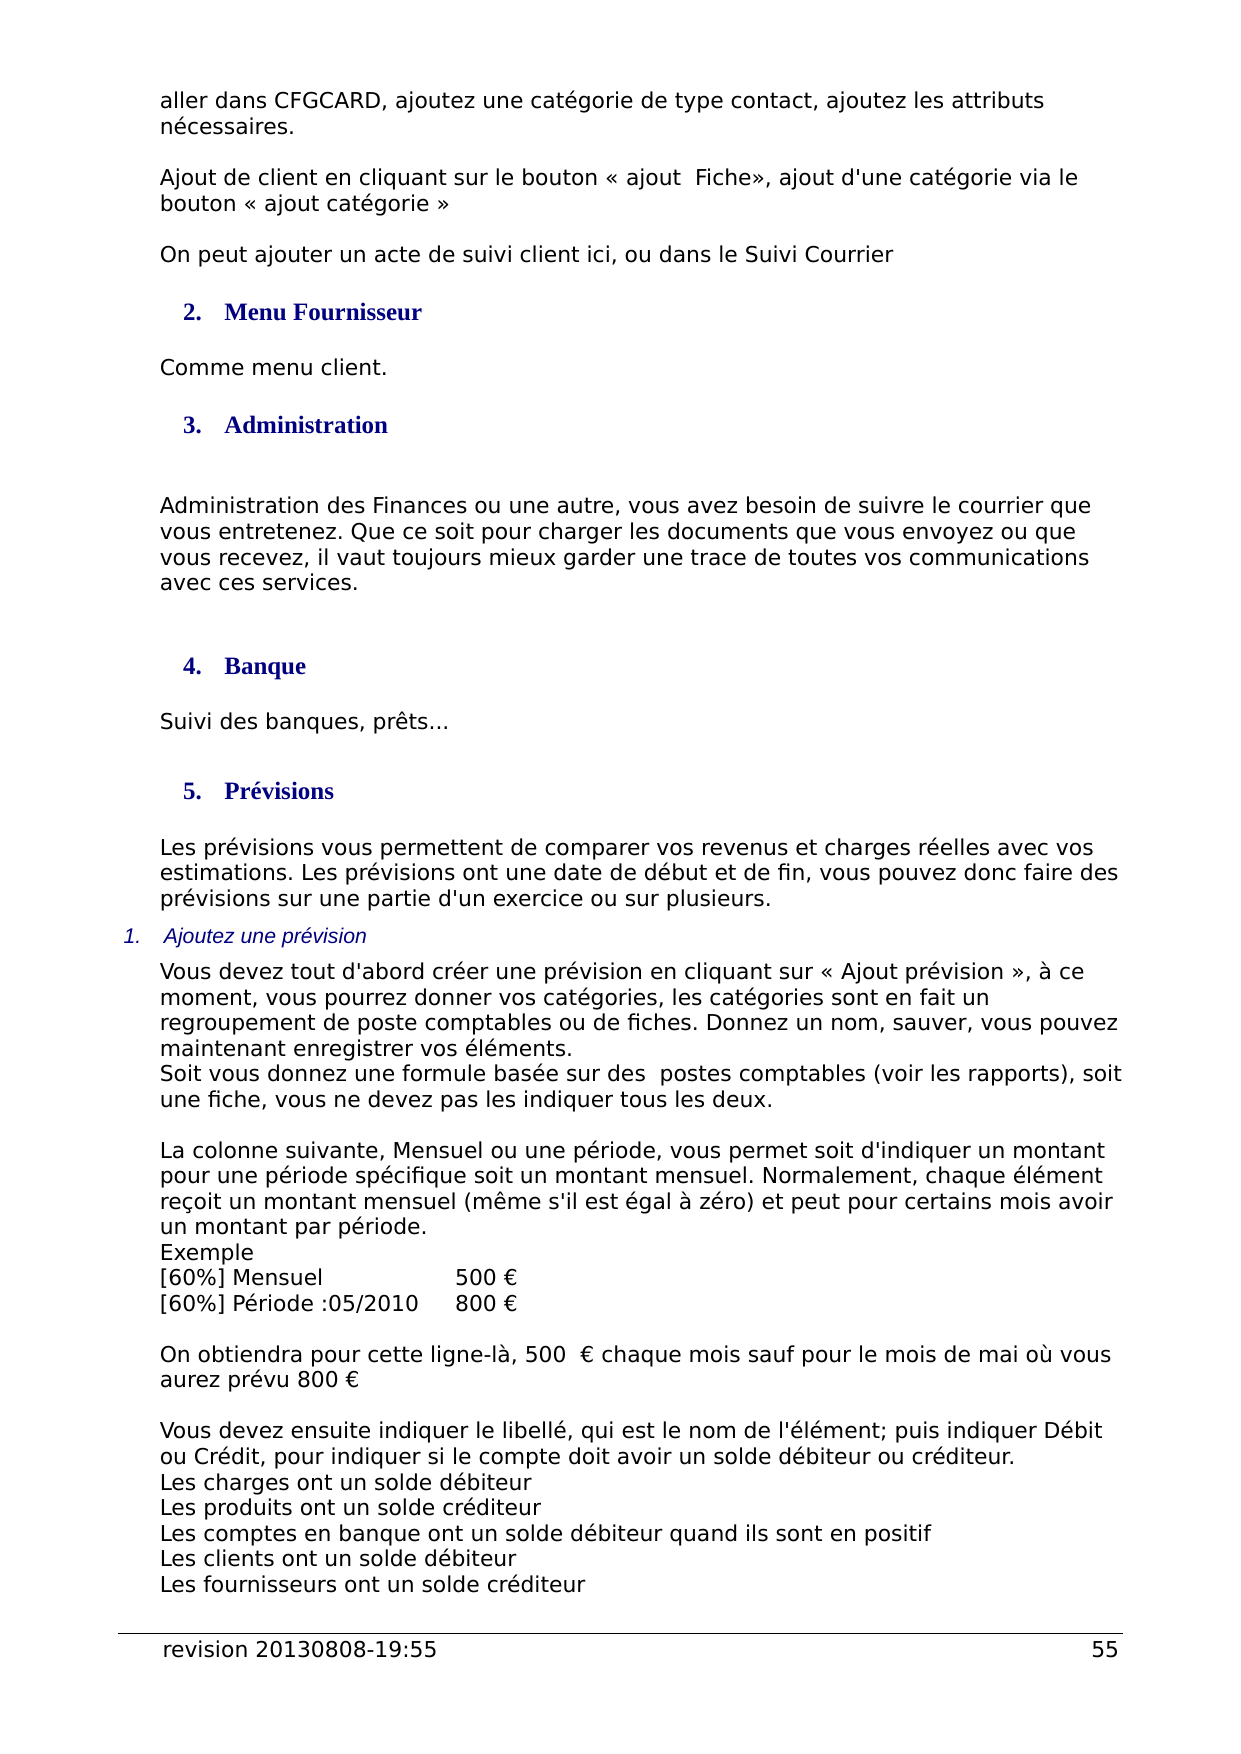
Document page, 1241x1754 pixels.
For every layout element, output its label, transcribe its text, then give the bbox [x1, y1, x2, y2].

text Comme menu client. [159, 355, 1123, 380]
text Administration des Finances ou une autre, vous avez besoin de suivre le courrier que vous entretenez. Que ce soit pour charger les documents que vous envoyez ou que vous recevez, il vaut toujours mieux garder une trace de toutes vos communications avec ces services. [159, 494, 1123, 596]
text Les charges ont un solde débiteur [159, 1470, 1123, 1495]
text Ajout de client en cliquant sur le bouton « ajout Fiche», ajout d'une catégorie via le bouton « ajout catégorie » [159, 165, 1123, 216]
text Vous devez ensuite indiquer le libellé, qui est le nom de l'élément; puis indiquer Débit ou Crédit, pour indiquer si le compte doit avoir un solde débiteur ou créditeur. [159, 1419, 1123, 1470]
text aller dans CFGCARD, ajoutez une catégorie de type contact, ajoutez les attributs nécessaires. [159, 88, 1123, 139]
text Les produits ont un solde créditeur [159, 1495, 1123, 1521]
text La colonne suivante, Mensuel ou une période, vous permet soit d'indiquer un montant pour une période spécifique soit un montant mensuel. Normalement, chaque élément reçoit un montant mensuel (même s'il est égal à zéro) et peut pour certains mois avoir un montant par période. [159, 1138, 1123, 1240]
text [60%] Période :05/2010 800 € [159, 1291, 1123, 1317]
text On peut ajouter un acte de suivi client ici, ou dans le Suivi Courrier [159, 242, 1123, 267]
text Les fournisseurs ont un solde créditeur [159, 1572, 1123, 1597]
subtitle Prévisions [177, 776, 1123, 805]
text Soit vous donnez une formule basée sur des postes comptables (voir les rapports), soit une fiche, vous ne devez pas les indiquer tous les deux. [159, 1061, 1123, 1112]
text Vous devez tout d'abord créer une prévision en cliquant sur « Ajout prévision », à ce moment, vous pourrez donner vos catégories, les catégories sont en fait un regroupement de poste comptables ou de fiches. Donnez un nom, sauver, vous pouvez maintenant enregistrer vos éléments. [159, 959, 1123, 1061]
text Les prévisions vous permettent de comparer vos revenus et charges réelles avec vos estimations. Les prévisions ont une date de début et de fin, vous pouvez donc faire des prévisions sur une partie d'un exercice ou sur plusieurs. [159, 835, 1123, 911]
text Exemple [159, 1240, 1123, 1266]
subtitle Banque [177, 651, 1123, 679]
subtitle Administration [177, 410, 1123, 439]
text Les clients ont un solde débiteur [159, 1546, 1123, 1572]
subtitle Menu Fournisseur [177, 297, 1123, 325]
text On obtiendra pour cette ligne-là, 500 € chaque mois sauf pour le mois de mai où vous aurez prévu 800 € [159, 1342, 1123, 1393]
text [60%] Mensuel 500 € [159, 1266, 1123, 1291]
text Suivi des banques, prêts... [159, 709, 1123, 734]
subtitle Ajoutez une prévision [117, 923, 1123, 947]
text Les comptes en banque ont un solde débiteur quand ils sont en positif [159, 1521, 1123, 1546]
